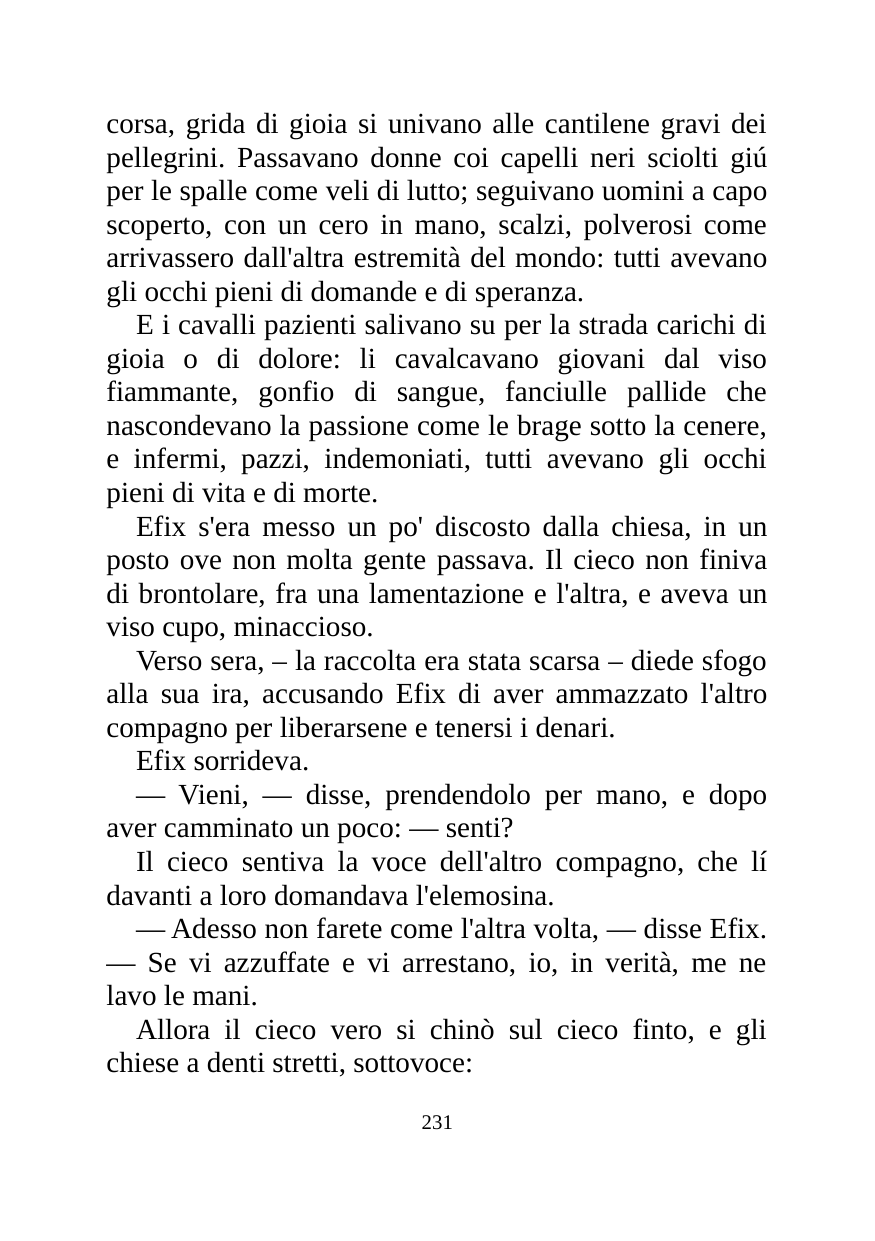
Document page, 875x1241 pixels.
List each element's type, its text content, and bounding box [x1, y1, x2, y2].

text — Vieni, — disse, prendendolo per mano, e dopo aver camminato un poco: — senti? [106, 777, 768, 844]
text Verso sera, – la raccolta era stata scarsa – diede sfogo alla sua ira, accusando Efix di aver ammazzato l'altro compagno per liberarsene e tenersi i denari. [106, 643, 768, 743]
text Efix s'era messo un po' discosto dalla chiesa, in un posto ove non molta gente passava. Il cieco non finiva di brontolare, fra una lamentazione e l'altra, e aveva un viso cupo, minaccioso. [106, 509, 768, 643]
text Allora il cieco vero si chinò sul cieco finto, e gli chiese a denti stretti, sottovoce: [106, 1012, 768, 1079]
text — Adesso non farete come l'altra volta, — disse Efix. — Se vi azzuffate e vi arrestano, io, in verità, me ne lavo le mani. [106, 911, 768, 1012]
text corsa, grida di gioia si univano alle cantilene gravi dei pellegrini. Passavano donne coi capelli neri sciolti giú per le spalle come veli di lutto; seguivano uomini a capo scoperto, con un cero in mano, scalzi, polverosi come arrivassero dall'altra estremità del mondo: tutti avevano gli occhi pieni di domande e di speranza. [106, 106, 768, 307]
text E i cavalli pazienti salivano su per la strada carichi di gioia o di dolore: li cavalcavano giovani dal viso fiammante, gonfio di sangue, fanciulle pallide che nascondevano la passione come le brage sotto la cenere, e infermi, pazzi, indemoniati, tutti avevano gli occhi pieni di vita e di morte. [106, 307, 768, 509]
text Il cieco sentiva la voce dell'altro compagno, che lí davanti a loro domandava l'elemosina. [106, 844, 768, 911]
text Efix sorrideva. [106, 743, 768, 777]
